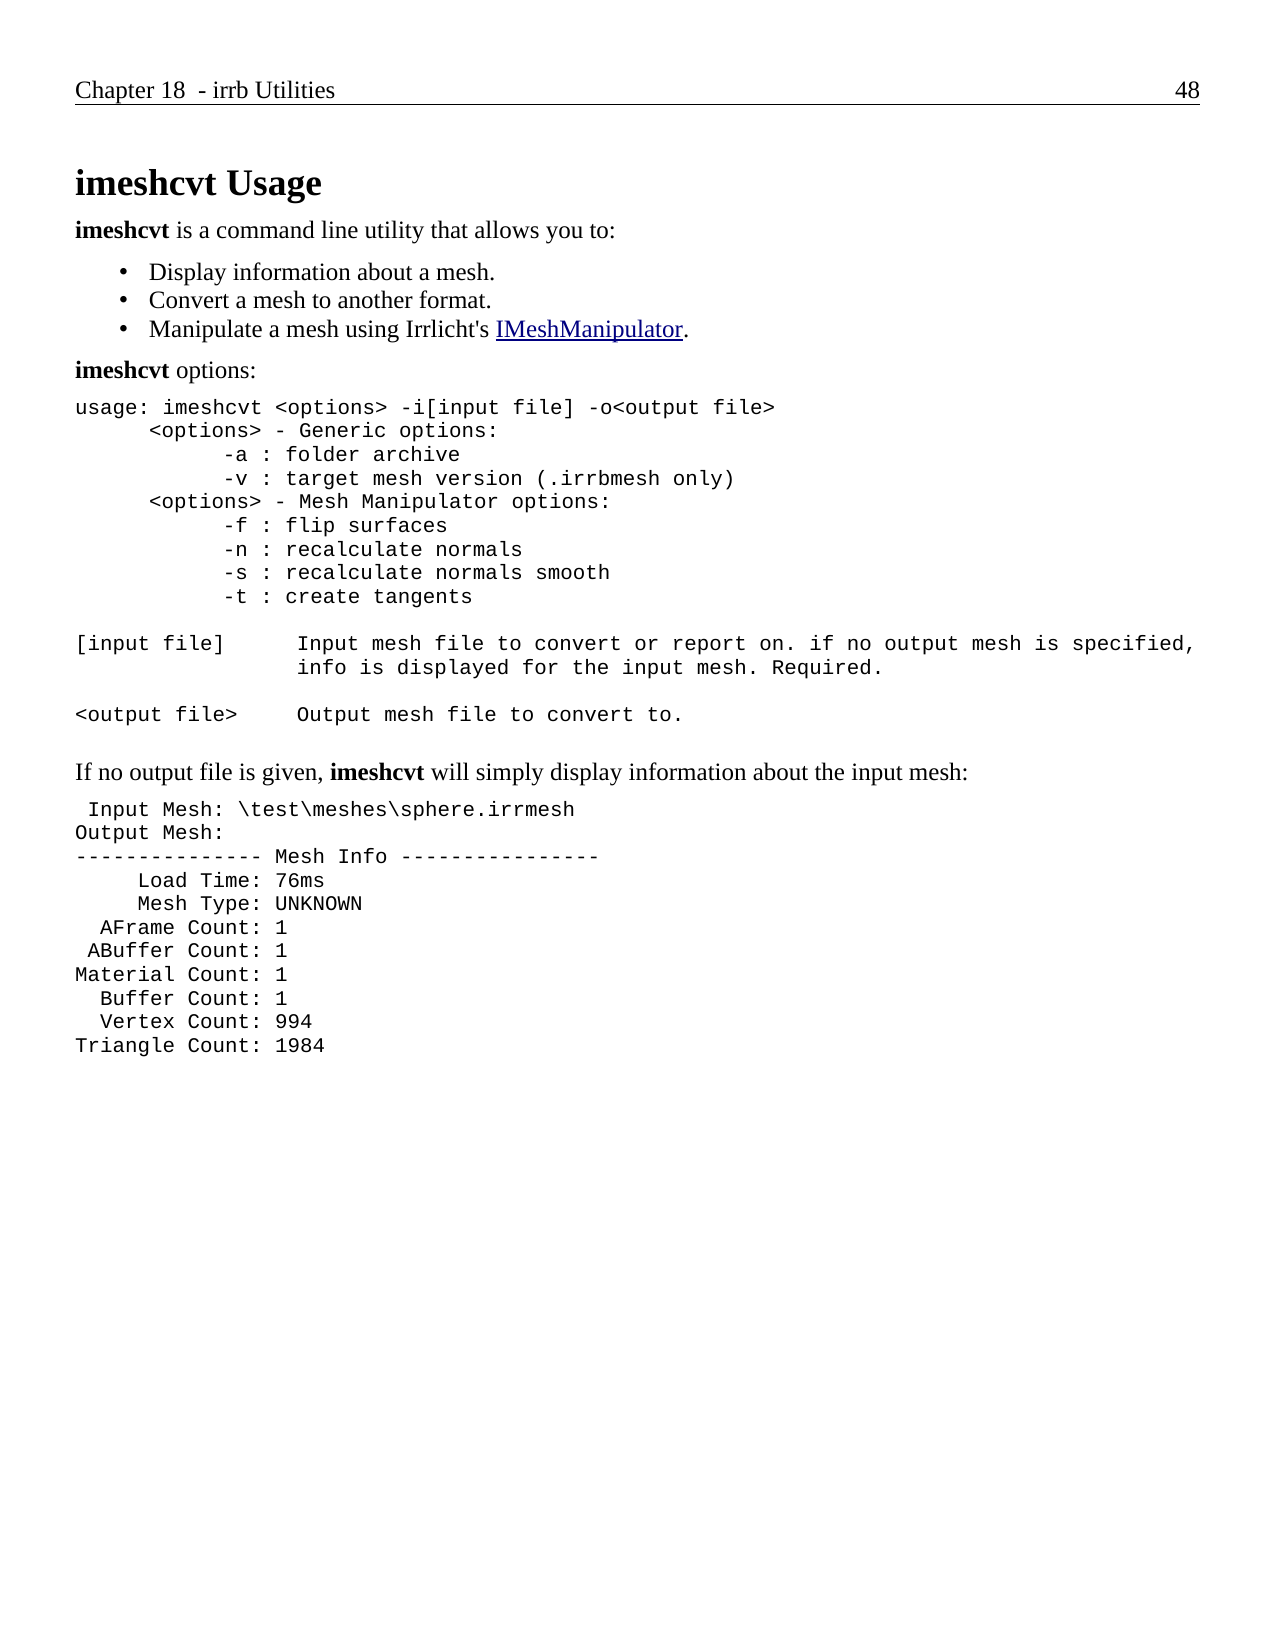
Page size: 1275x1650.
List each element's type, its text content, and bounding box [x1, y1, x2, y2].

text imeshcvt options: [75, 356, 1200, 384]
list Convert a mesh to another format. [119, 286, 1200, 314]
text AFrame Count: 1 [75, 917, 1200, 941]
text -t : create tangents [75, 586, 1200, 610]
text --------------- Mesh Info ---------------- [75, 846, 1200, 869]
text usage: imeshcvt <options> -i[input file] -o<output file> [75, 397, 1200, 421]
text <output file> Output mesh file to convert to. [75, 704, 1200, 728]
text -s : recalculate normals smooth [75, 562, 1200, 586]
text Load Time: 76ms [75, 869, 1200, 893]
text ABuffer Count: 1 [75, 941, 1200, 964]
text Material Count: 1 [75, 964, 1200, 988]
text -v : target mesh version (.irrbmesh only) [75, 468, 1200, 491]
text [input file] Input mesh file to convert or report on. if no output mesh is specified, info is displayed for the input mesh. Required. [75, 633, 1200, 681]
text If no output file is given, imeshcvt will simply display information about the input mesh: [75, 757, 1200, 786]
list Display information about a mesh. [119, 257, 1200, 286]
text Buffer Count: 1 [75, 988, 1200, 1011]
subtitle imeshcvt Usage [75, 160, 1200, 203]
text -a : folder archive [75, 444, 1200, 468]
text <options> - Mesh Manipulator options: [75, 491, 1200, 515]
text Triangle Count: 1984 [75, 1035, 1200, 1059]
text imeshcvt is a command line utility that allows you to: [75, 216, 1200, 244]
text Output Mesh: [75, 822, 1200, 846]
text -f : flip surfaces [75, 515, 1200, 539]
text Input Mesh: \test\meshes\sphere.irrmesh [75, 799, 1200, 822]
text Mesh Type: UNKNOWN [75, 893, 1200, 917]
list Manipulate a mesh using Irrlicht's IMeshManipulator. [119, 314, 1200, 343]
text Vertex Count: 994 [75, 1011, 1200, 1035]
text -n : recalculate normals [75, 539, 1200, 562]
text <options> - Generic options: [75, 421, 1200, 444]
